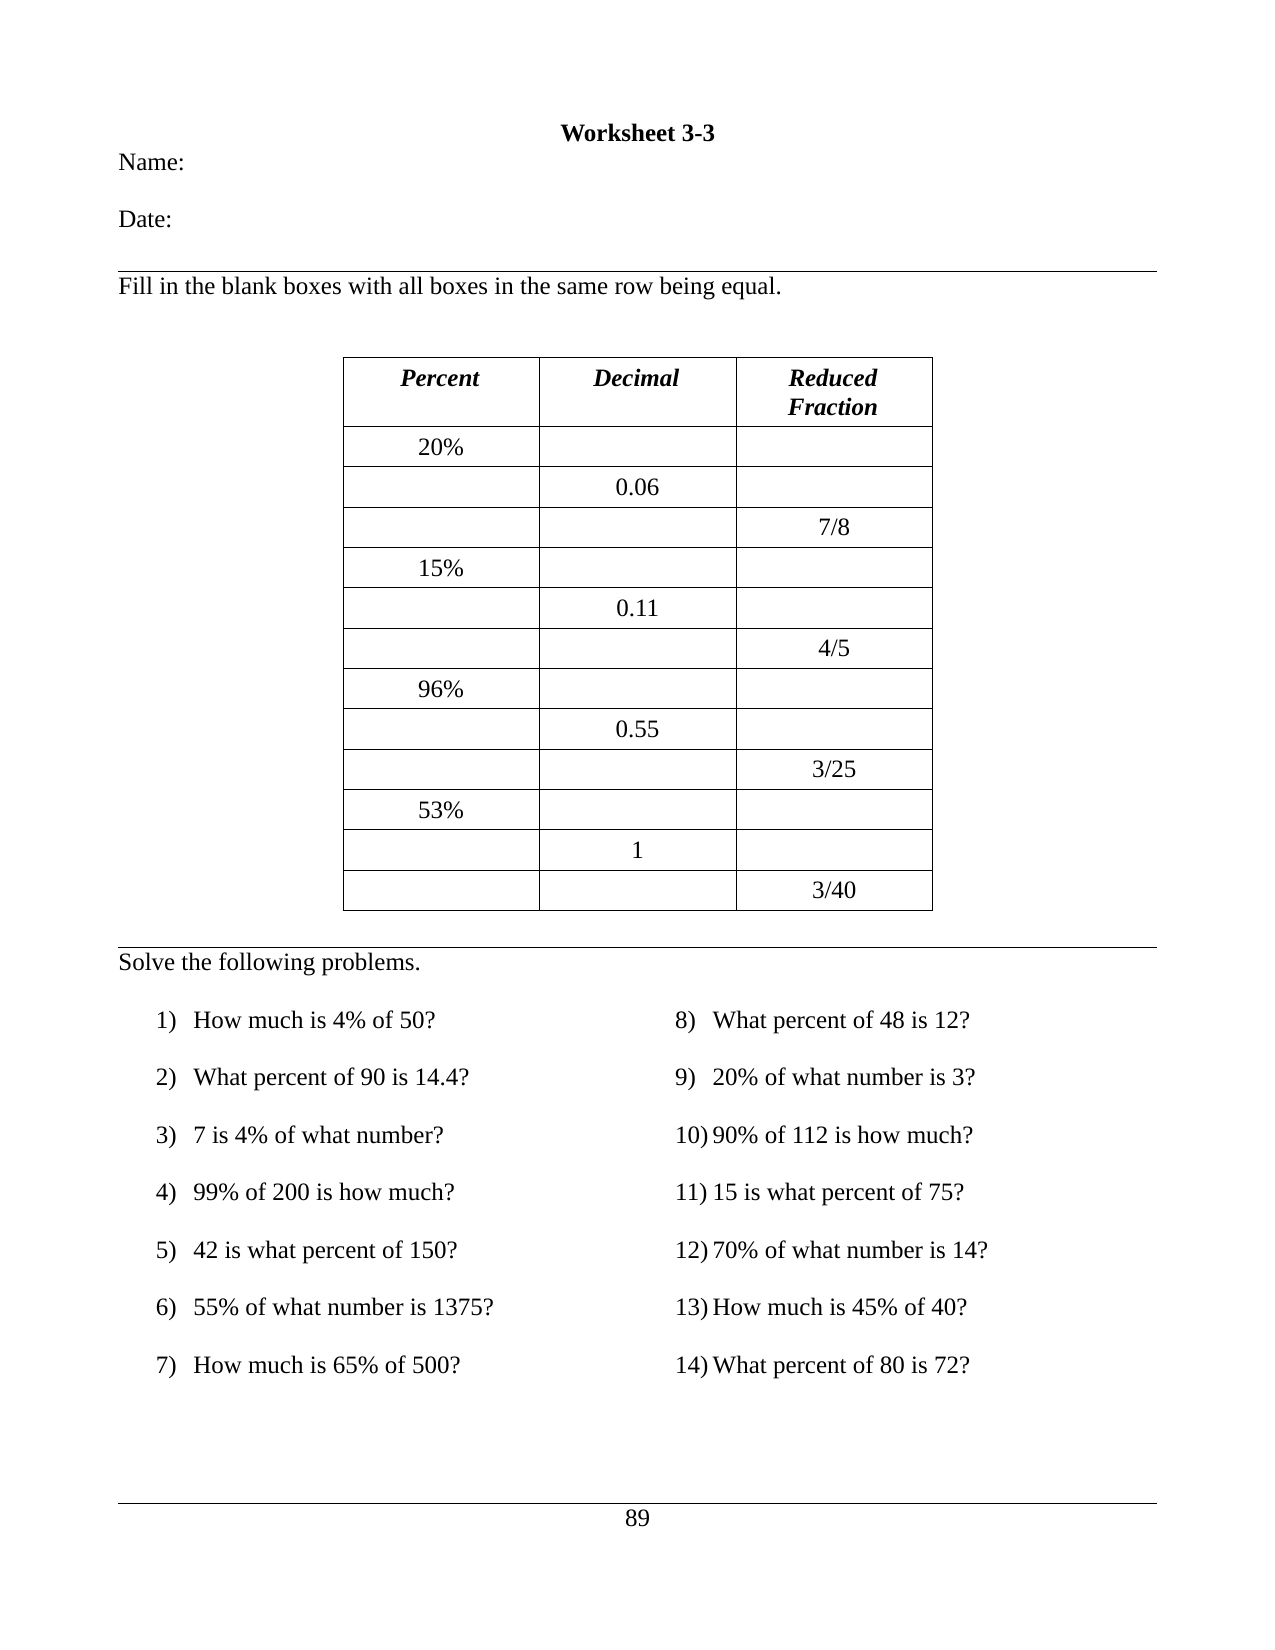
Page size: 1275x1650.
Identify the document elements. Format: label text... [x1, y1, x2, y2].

table_cell [540, 508, 736, 547]
table_cell 3/25 [737, 750, 932, 789]
list What percent of 90 is 14.4? [156, 1062, 637, 1091]
table_cell [540, 750, 736, 789]
list What percent of 80 is 72? [675, 1350, 1157, 1379]
table_cell 3/40 [737, 871, 932, 910]
text Date: [118, 204, 1157, 233]
text Worksheet 3-3 [118, 118, 1157, 147]
table_header Reduced Fraction [737, 358, 932, 426]
list How much is 65% of 500? [156, 1350, 637, 1379]
table_cell 7/8 [737, 508, 932, 547]
list 55% of what number is 1375? [156, 1292, 637, 1321]
table_cell [540, 871, 736, 910]
table_cell [737, 588, 932, 628]
table_cell [737, 790, 932, 829]
list 99% of 200 is how much? [156, 1177, 637, 1206]
table_cell [737, 467, 932, 507]
table_cell [737, 830, 932, 869]
table_cell [344, 709, 539, 748]
list How much is 4% of 50? [156, 1005, 637, 1034]
list 70% of what number is 14? [675, 1235, 1157, 1264]
table_cell [540, 548, 736, 587]
table_cell [540, 669, 736, 708]
list 7 is 4% of what number? [156, 1120, 637, 1149]
table_cell 0.06 [540, 467, 736, 507]
table_header Decimal [540, 358, 736, 426]
table_cell [737, 669, 932, 708]
text Name: [118, 147, 1157, 176]
table_cell [344, 629, 539, 668]
list 90% of 112 is how much? [675, 1120, 1157, 1149]
table_cell 20% [344, 427, 539, 466]
text Fill in the blank boxes with all boxes in the same row being equal. [118, 272, 1157, 299]
list 15 is what percent of 75? [675, 1177, 1157, 1206]
table_cell [344, 750, 539, 789]
table_cell [540, 629, 736, 668]
table_cell [737, 709, 932, 748]
table_cell [540, 790, 736, 829]
table_cell 15% [344, 548, 539, 587]
table_cell 0.11 [540, 588, 736, 628]
list How much is 45% of 40? [675, 1292, 1157, 1321]
list What percent of 48 is 12? [675, 1005, 1157, 1034]
table_cell [344, 588, 539, 628]
table_cell 0.55 [540, 709, 736, 748]
table_cell [344, 830, 539, 869]
table_cell 4/5 [737, 629, 932, 668]
table_cell [344, 508, 539, 547]
table_header Percent [344, 358, 539, 426]
table_cell [737, 548, 932, 587]
table_cell [344, 871, 539, 910]
table_cell 53% [344, 790, 539, 829]
text Solve the following problems. [118, 948, 1157, 976]
table_cell [344, 467, 539, 507]
table_cell 96% [344, 669, 539, 708]
table_cell [540, 427, 736, 466]
list 42 is what percent of 150? [156, 1235, 637, 1264]
table_cell 1 [540, 830, 736, 869]
table_cell [737, 427, 932, 466]
list 20% of what number is 3? [675, 1062, 1157, 1091]
